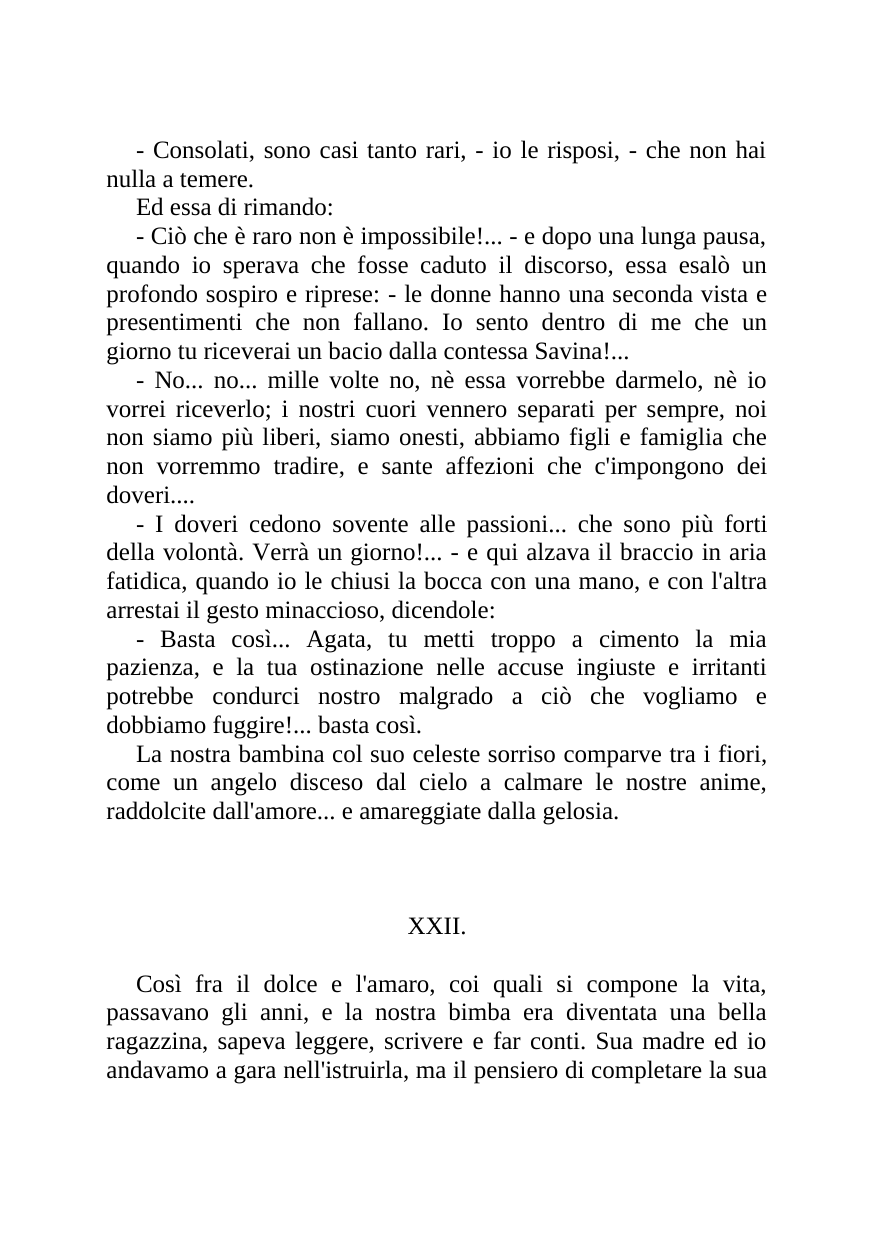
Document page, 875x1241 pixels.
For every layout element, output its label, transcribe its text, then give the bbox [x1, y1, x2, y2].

text La nostra bambina col suo celeste sorriso comparve tra i fiori, come un angelo disceso dal cielo a calmare le nostre anime, raddolcite dall'amore... e amareggiate dalla gelosia. [106, 739, 768, 825]
text - No... no... mille volte no, nè essa vorrebbe darmelo, nè io vorrei riceverlo; i nostri cuori vennero separati per sempre, noi non siamo più liberi, siamo onesti, abbiamo figli e famiglia che non vorremmo tradire, e sante affezioni che c'impongono dei doveri.... [106, 365, 768, 509]
text Così fra il dolce e l'amaro, coi quali si compone la vita, passavano gli anni, e la nostra bimba era diventata una bella ragazzina, sapeva leggere, scrivere e far conti. Sua madre ed io andavamo a gara nell'istruirla, ma il pensiero di completare la sua [106, 969, 768, 1084]
text Ed essa di rimando: [106, 192, 768, 221]
text - Consolati, sono casi tanto rari, - io le risposi, - che non hai nulla a temere. [106, 135, 768, 192]
text - Ciò che è raro non è impossibile!... - e dopo una lunga pausa, quando io sperava che fosse caduto il discorso, essa esalò un profondo sospiro e riprese: - le donne hanno una seconda vista e presentimenti che non fallano. Io sento dentro di me che un giorno tu riceverai un bacio dalla contessa Savina!... [106, 221, 768, 365]
text - I doveri cedono sovente alle passioni... che sono più forti della volontà. Verrà un giorno!... - e qui alzava il braccio in aria fatidica, quando io le chiusi la bocca con una mano, e con l'altra arrestai il gesto minaccioso, dicendole: [106, 509, 768, 624]
text - Basta così... Agata, tu metti troppo a cimento la mia pazienza, e la tua ostinazione nelle accuse ingiuste e irritanti potrebbe condurci nostro malgrado a ciò che vogliamo e dobbiamo fuggire!... basta così. [106, 624, 768, 739]
text XXII. [106, 911, 768, 940]
